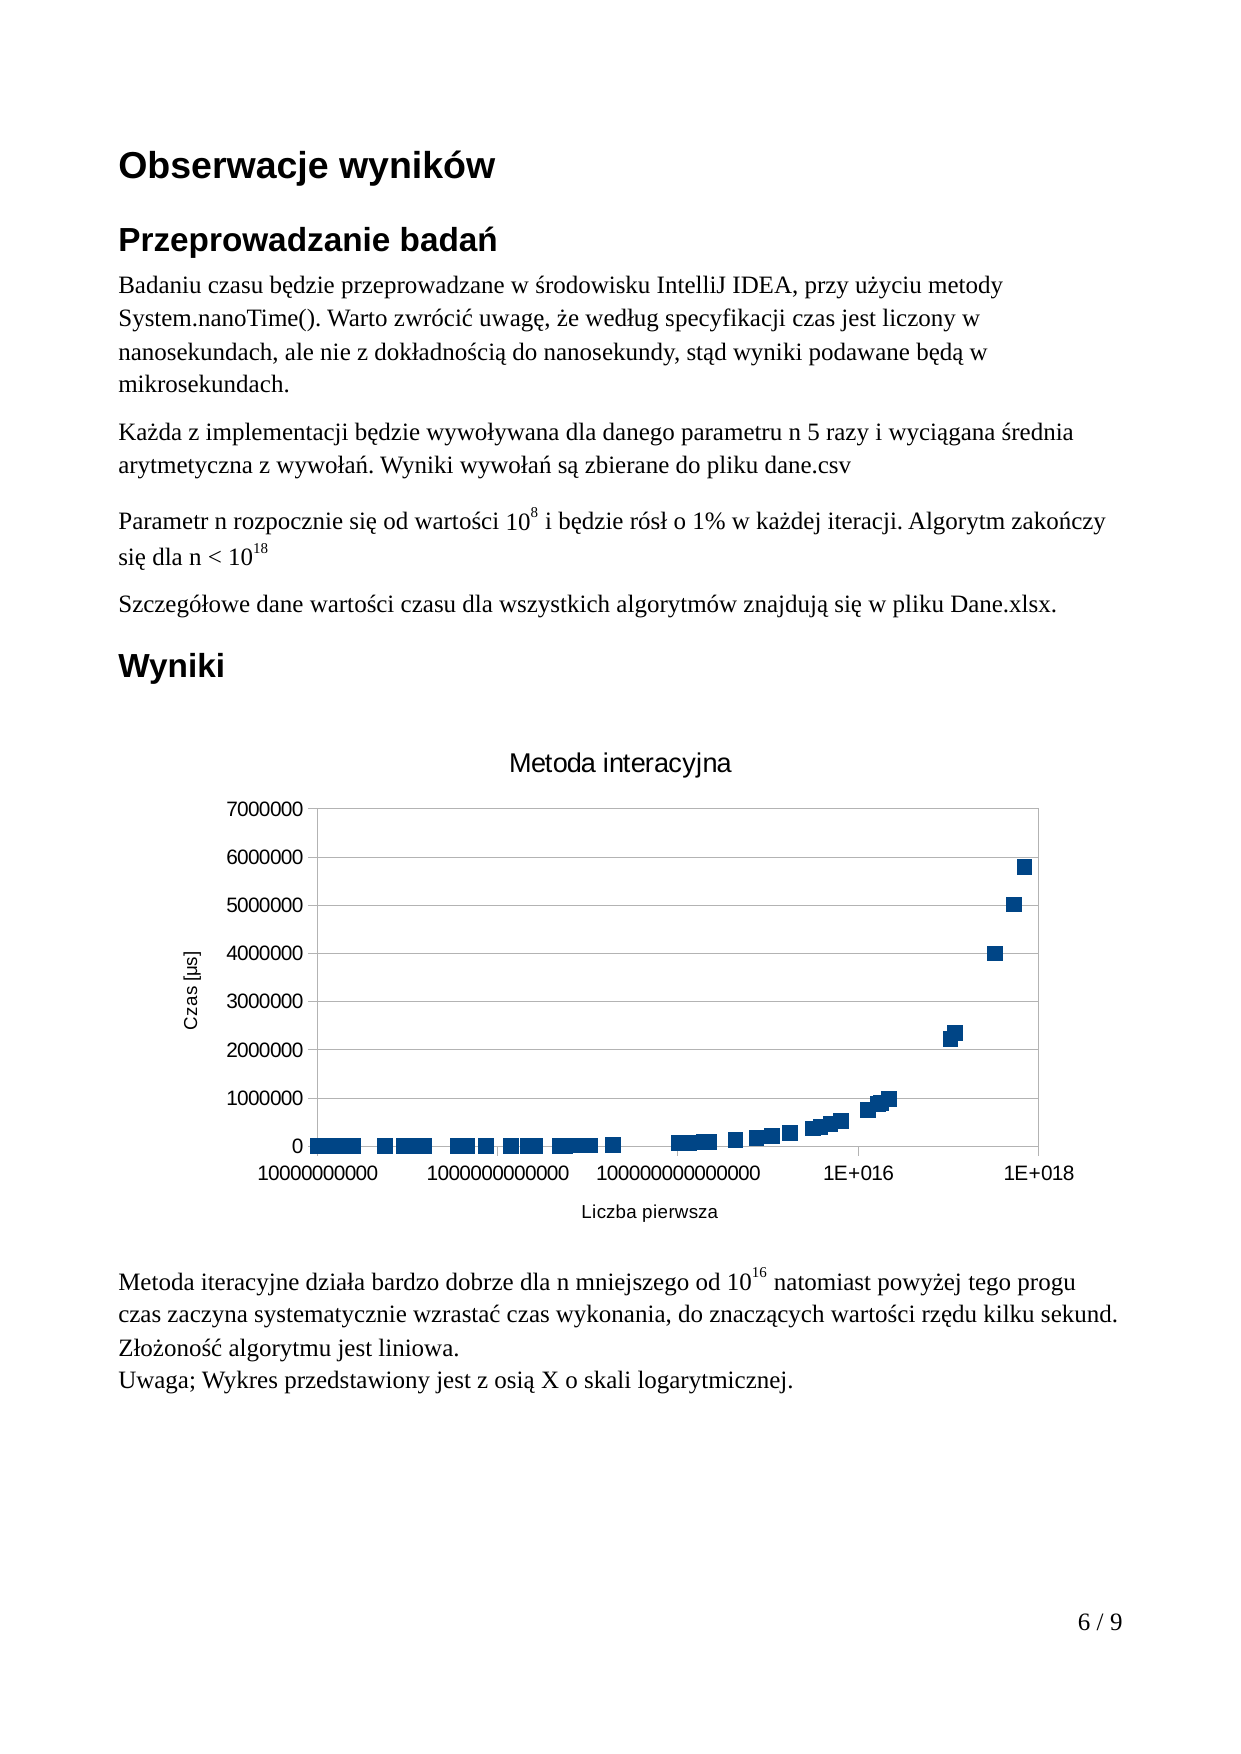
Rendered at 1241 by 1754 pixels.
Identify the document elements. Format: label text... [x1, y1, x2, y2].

text Parametr n rozpocznie się od wartości i będzie rósł o 1% w każdej iteracji. Algorytm zakończy się dla n < [118, 504, 1122, 571]
text Szczegółowe dane wartości czasu dla wszystkich algorytmów znajdują się w pliku Dane.xlsx. [118, 589, 1122, 618]
text Metoda iteracyjne działa bardzo dobrze dla n mniejszego od natomiast powyżej tego progu czas zaczyna systematycznie wzrastać czas wykonania, do znaczących wartości rzędu kilku sekund. Złożoność algorytmu jest liniowa. Uwaga; Wykres przedstawiony jest z osią X o skali logarytmicznej. [118, 691, 1122, 1394]
subtitle Przeprowadzanie badań [118, 219, 1122, 258]
text Badaniu czasu będzie przeprowadzane w środowisku IntelliJ IDEA, przy użyciu metody System.nanoTime(). Warto zwrócić uwagę, że według specyfikacji czas jest liczony w nanosekundach, ale nie z dokładnością do nanosekundy, stąd wyniki podawane będą w mikrosekundach. [118, 271, 1122, 398]
subtitle Obserwacje wyników [118, 143, 1122, 186]
text Każda z implementacji będzie wywoływana dla danego parametru n 5 razy i wyciągana średnia arytmetyczna z wywołań. Wyniki wywołań są zbierane do pliku dane.csv [118, 417, 1122, 479]
subtitle Wyniki [118, 646, 1122, 684]
